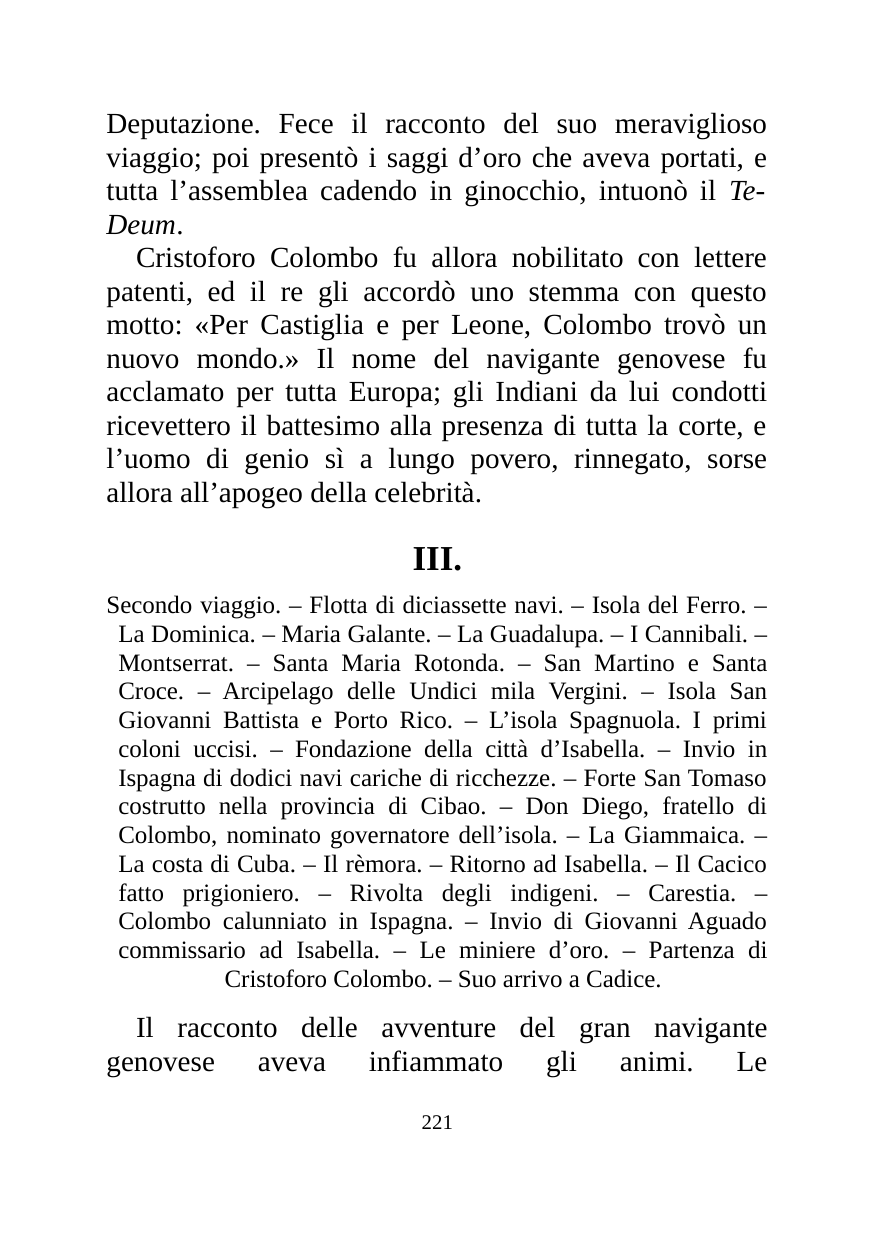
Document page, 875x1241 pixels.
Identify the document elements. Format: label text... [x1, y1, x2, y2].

text Cristoforo Colombo fu allora nobilitato con lettere patenti, ed il re gli accordò uno stemma con questo motto: «Per Castiglia e per Leone, Colombo trovò un nuovo mondo.» Il nome del navigante genovese fu acclamato per tutta Europa; gli Indiani da lui condotti ricevettero il battesimo alla presenza di tutta la corte, e l’uomo di genio sì a lungo povero, rinnegato, sorse allora all’apogeo della celebrità. [106, 240, 768, 509]
text Deputazione. Fece il racconto del suo meraviglioso viaggio; poi presentò i saggi d’oro che aveva portati, e tutta l’assemblea cadendo in ginocchio, intuonò il Te-Deum. [106, 106, 768, 240]
subtitle Secondo viaggio. – Flotta di diciassette navi. – Isola del Ferro. – La Dominica. – Maria Galante. – La Guadalupa. – I Cannibali. – Montserrat. – Santa Maria Rotonda. – San Martino e Santa Croce. – Arcipelago delle Undici mila Vergini. – Isola San Giovanni Battista e Porto Rico. – L’isola Spagnuola. I primi coloni uccisi. – Fondazione della città d’Isabella. – Invio in Ispagna di dodici navi cariche di ricchezze. – Forte San Tomaso costrutto nella provincia di Cibao. – Don Diego, fratello di Colombo, nominato governatore dell’isola. – La Giammaica. – La costa di Cuba. – Il rèmora. – Ritorno ad Isabella. – Il Cacico fatto prigioniero. – Rivolta degli indigeni. – Carestia. – Colombo calunniato in Ispagna. – Invio di Giovanni Aguado commissario ad Isabella. – Le miniere d’oro. – Partenza di Cristoforo Colombo. – Suo arrivo a Cadice. [106, 590, 768, 993]
text Il racconto delle avventure del gran navigante genovese aveva infiammato gli animi. Le [106, 1010, 768, 1077]
subtitle III. [106, 538, 768, 578]
